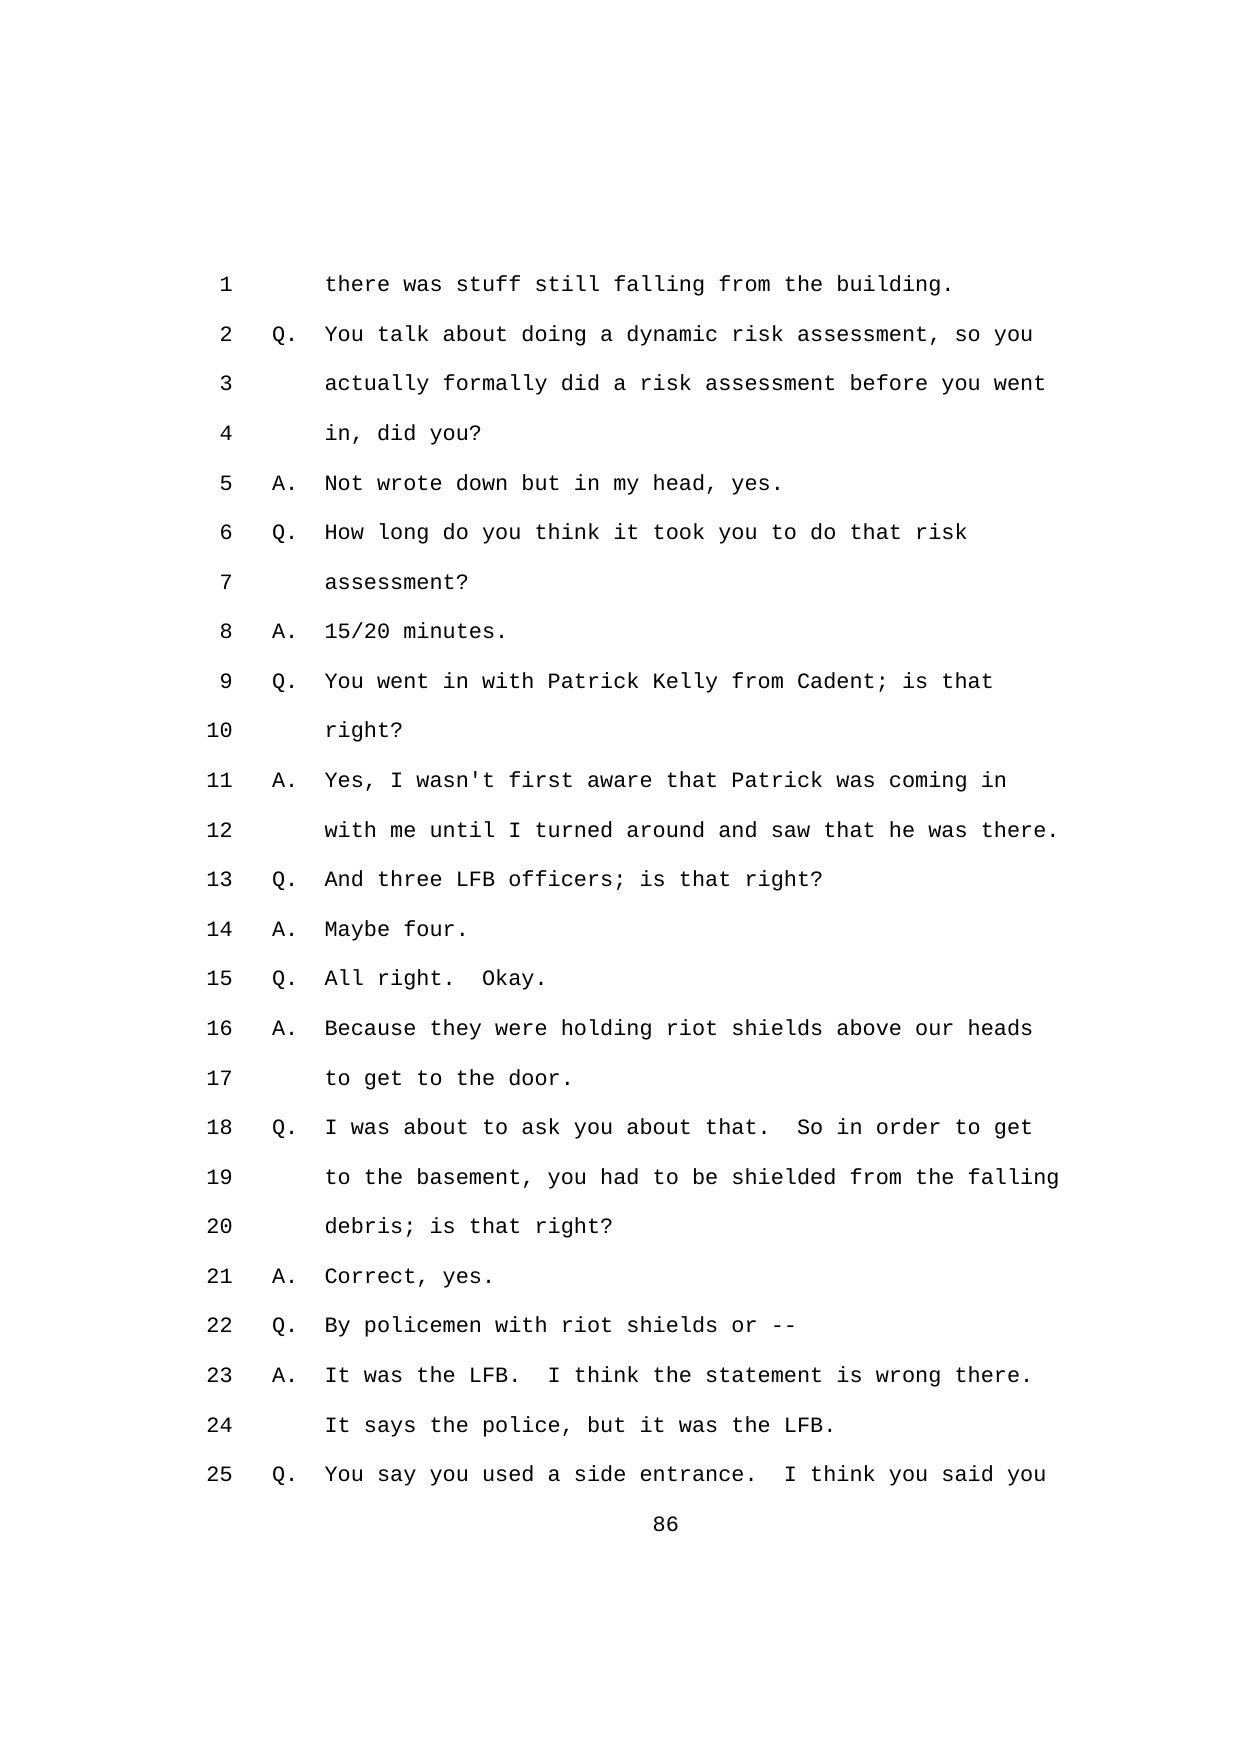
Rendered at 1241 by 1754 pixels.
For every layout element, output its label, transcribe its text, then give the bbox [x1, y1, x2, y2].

text 19 to the basement, you had to be shielded from the falling [75, 1166, 1165, 1191]
text 14 A. Maybe four. [75, 918, 1165, 943]
text 15 Q. All right. Okay. [75, 967, 1165, 992]
text 13 Q. And three LFB officers; is that right? [75, 868, 1165, 893]
text 12 with me until I turned around and saw that he was there. [75, 819, 1165, 843]
text 25 Q. You say you used a side entrance. I think you said you [75, 1463, 1165, 1488]
text 18 Q. I was about to ask you about that. So in order to get [75, 1116, 1165, 1141]
text 21 A. Correct, yes. [75, 1265, 1165, 1290]
text 2 Q. You talk about doing a dynamic risk assessment, so you [75, 323, 1165, 348]
text 7 assessment? [75, 571, 1165, 596]
text 11 A. Yes, I wasn't first aware that Patrick was coming in [75, 769, 1165, 794]
text 22 Q. By policemen with riot shields or -- [75, 1314, 1165, 1339]
text 1 there was stuff still falling from the building. [75, 273, 1165, 298]
text 8 A. 15/20 minutes. [75, 620, 1165, 645]
text 9 Q. You went in with Patrick Kelly from Cadent; is that [75, 670, 1165, 695]
text 3 actually formally did a risk assessment before you went [75, 372, 1165, 397]
text 86 [75, 1513, 1165, 1538]
text 5 A. Not wrote down but in my head, yes. [75, 472, 1165, 496]
text 23 A. It was the LFB. I think the statement is wrong there. [75, 1364, 1165, 1389]
text 16 A. Because they were holding riot shields above our heads [75, 1017, 1165, 1042]
text 10 right? [75, 719, 1165, 744]
text 17 to get to the door. [75, 1067, 1165, 1091]
text 6 Q. How long do you think it took you to do that risk [75, 521, 1165, 546]
text 20 debris; is that right? [75, 1215, 1165, 1240]
text 24 It says the police, but it was the LFB. [75, 1414, 1165, 1438]
text 4 in, did you? [75, 422, 1165, 447]
